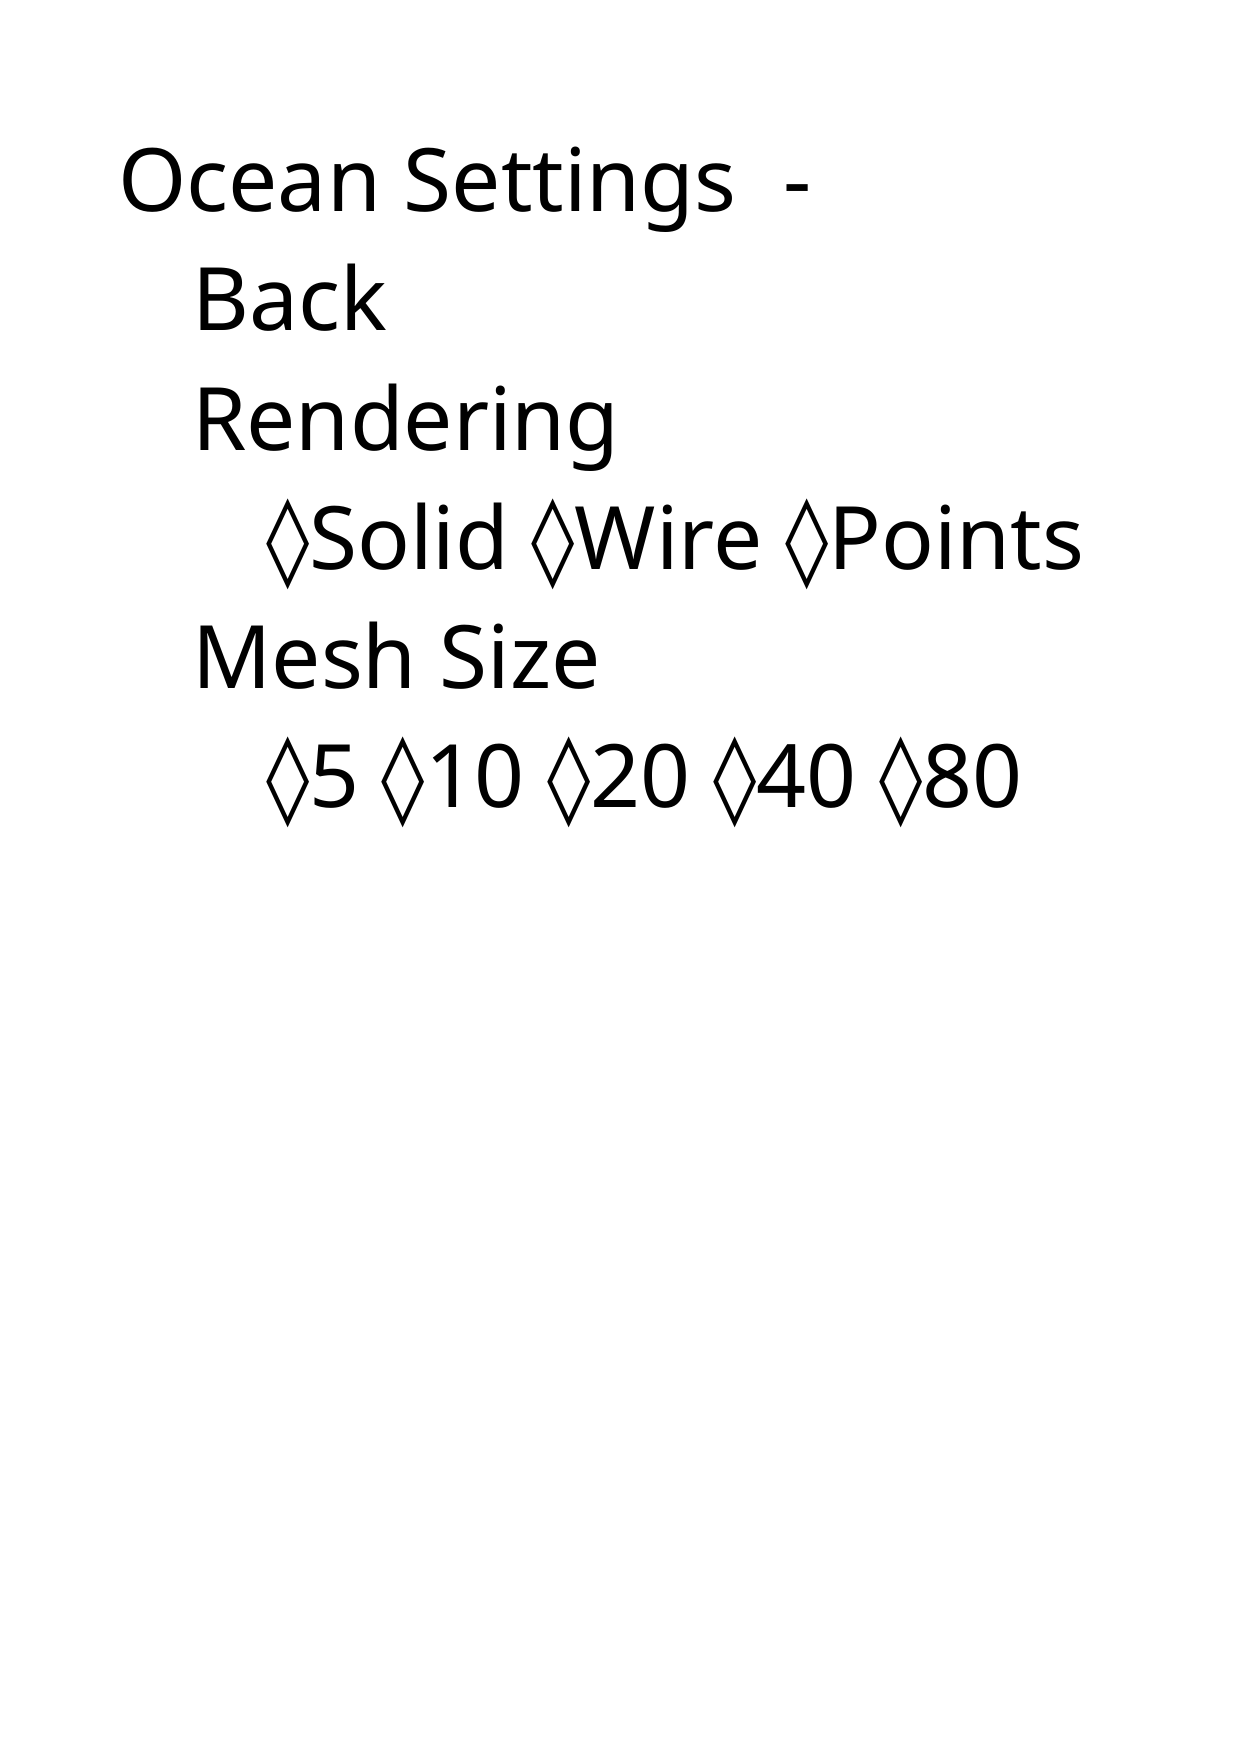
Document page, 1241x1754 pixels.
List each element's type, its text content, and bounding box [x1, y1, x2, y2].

text ◊Solid ◊Wire ◊Points [118, 476, 1122, 595]
text Mesh Size [118, 595, 1122, 714]
text Rendering [118, 356, 1122, 476]
text ◊5 ◊10 ◊20 ◊40 ◊80 [118, 714, 1122, 833]
text Ocean Settings - Back [118, 118, 1122, 356]
